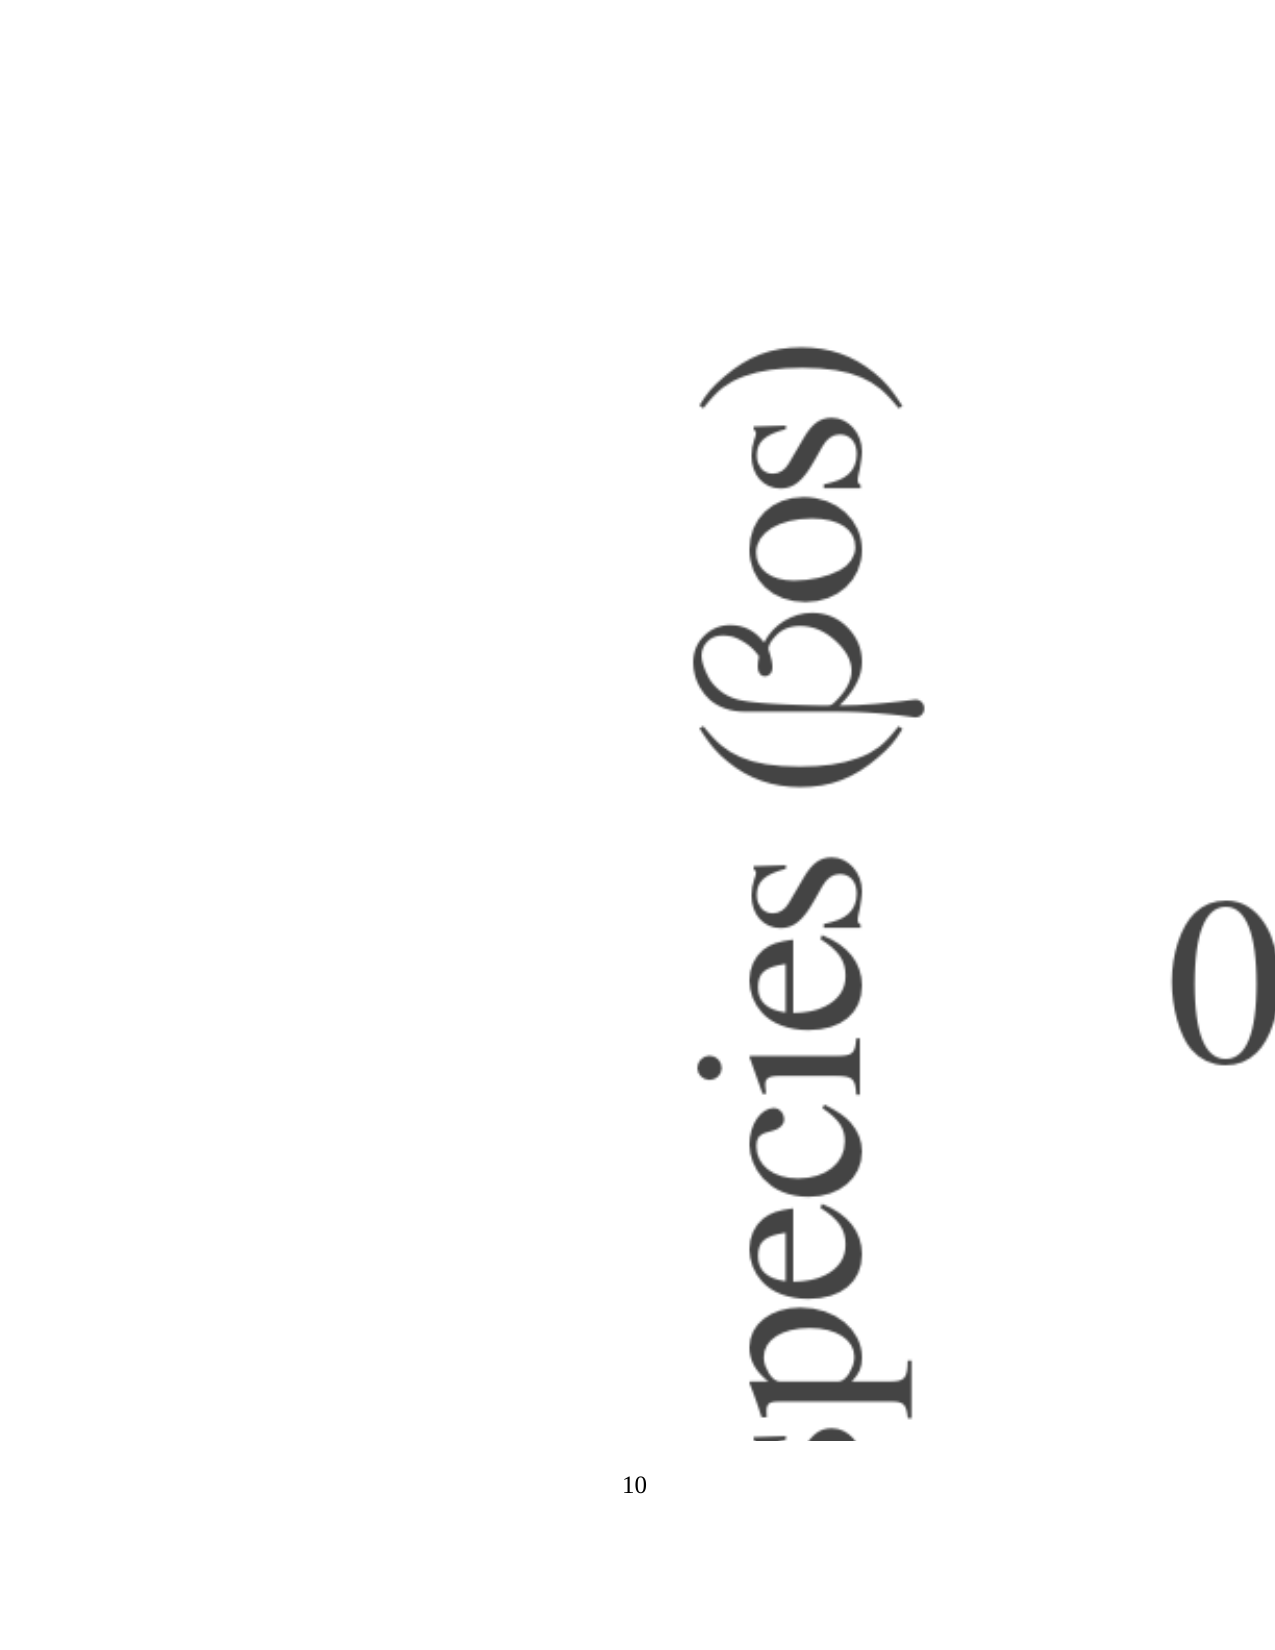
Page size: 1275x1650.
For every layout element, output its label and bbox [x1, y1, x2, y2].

picture [150, 150, 1275, 1441]
